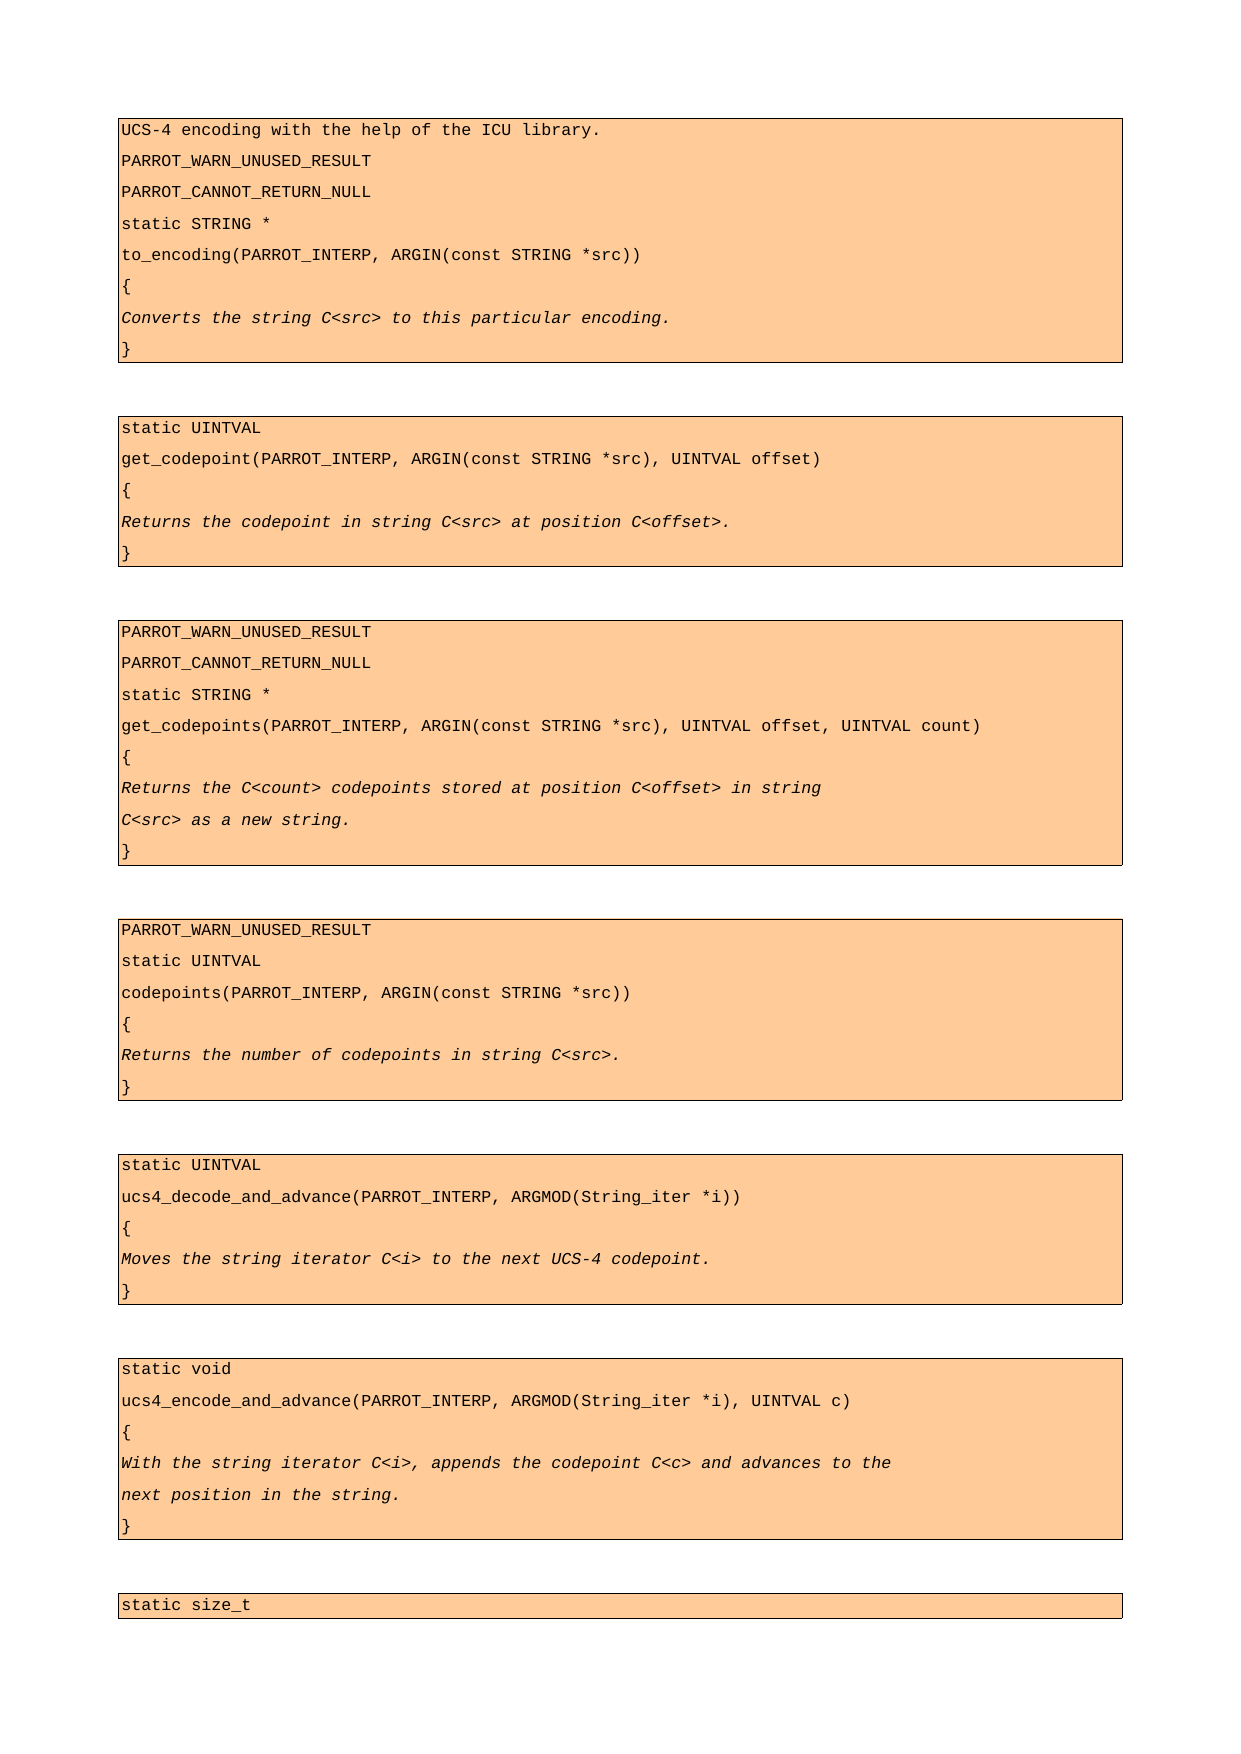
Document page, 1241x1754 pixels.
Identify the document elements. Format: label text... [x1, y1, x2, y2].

text ucs4_encode_and_advance(PARROT_INTERP, ARGMOD(String_iter *i), UINTVAL c) [119, 1389, 1122, 1411]
text { [119, 275, 1122, 297]
text PARROT_WARN_UNUSED_RESULT [119, 920, 1122, 940]
text C<src> as a new string. [119, 808, 1122, 830]
text get_codepoints(PARROT_INTERP, ARGIN(const STRING *src), UINTVAL offset, UINTVAL count) [119, 714, 1122, 736]
text PARROT_WARN_UNUSED_RESULT [119, 149, 1122, 171]
text PARROT_WARN_UNUSED_RESULT [119, 621, 1122, 642]
text } [119, 338, 1122, 362]
text { [119, 479, 1122, 501]
text Returns the number of codepoints in string C<src>. [119, 1044, 1122, 1066]
text static size_t [119, 1594, 1122, 1618]
text static void [119, 1359, 1122, 1380]
text to_encoding(PARROT_INTERP, ARGIN(const STRING *src)) [119, 243, 1122, 265]
text static STRING * [119, 212, 1122, 234]
text Returns the C<count> codepoints stored at position C<offset> in string [119, 777, 1122, 799]
text static UINTVAL [119, 1155, 1122, 1176]
text static UINTVAL [119, 417, 1122, 438]
text codepoints(PARROT_INTERP, ARGIN(const STRING *src)) [119, 981, 1122, 1003]
text Returns the codepoint in string C<src> at position C<offset>. [119, 510, 1122, 532]
text { [119, 1421, 1122, 1442]
text Converts the string C<src> to this particular encoding. [119, 306, 1122, 328]
text next position in the string. [119, 1483, 1122, 1505]
text { [119, 1217, 1122, 1238]
text { [119, 1012, 1122, 1034]
text static UINTVAL [119, 950, 1122, 972]
text With the string iterator C<i>, appends the codepoint C<c> and advances to the [119, 1452, 1122, 1474]
text { [119, 746, 1122, 768]
text ucs4_decode_and_advance(PARROT_INTERP, ARGMOD(String_iter *i)) [119, 1185, 1122, 1207]
text } [119, 1279, 1122, 1304]
text static STRING * [119, 683, 1122, 705]
text } [119, 1075, 1122, 1100]
text UCS-4 encoding with the help of the ICU library. [119, 119, 1122, 140]
text } [119, 1515, 1122, 1539]
text } [119, 542, 1122, 566]
text } [119, 840, 1122, 865]
text PARROT_CANNOT_RETURN_NULL [119, 652, 1122, 673]
text get_codepoint(PARROT_INTERP, ARGIN(const STRING *src), UINTVAL offset) [119, 448, 1122, 469]
text Moves the string iterator C<i> to the next UCS-4 codepoint. [119, 1248, 1122, 1270]
text PARROT_CANNOT_RETURN_NULL [119, 181, 1122, 203]
